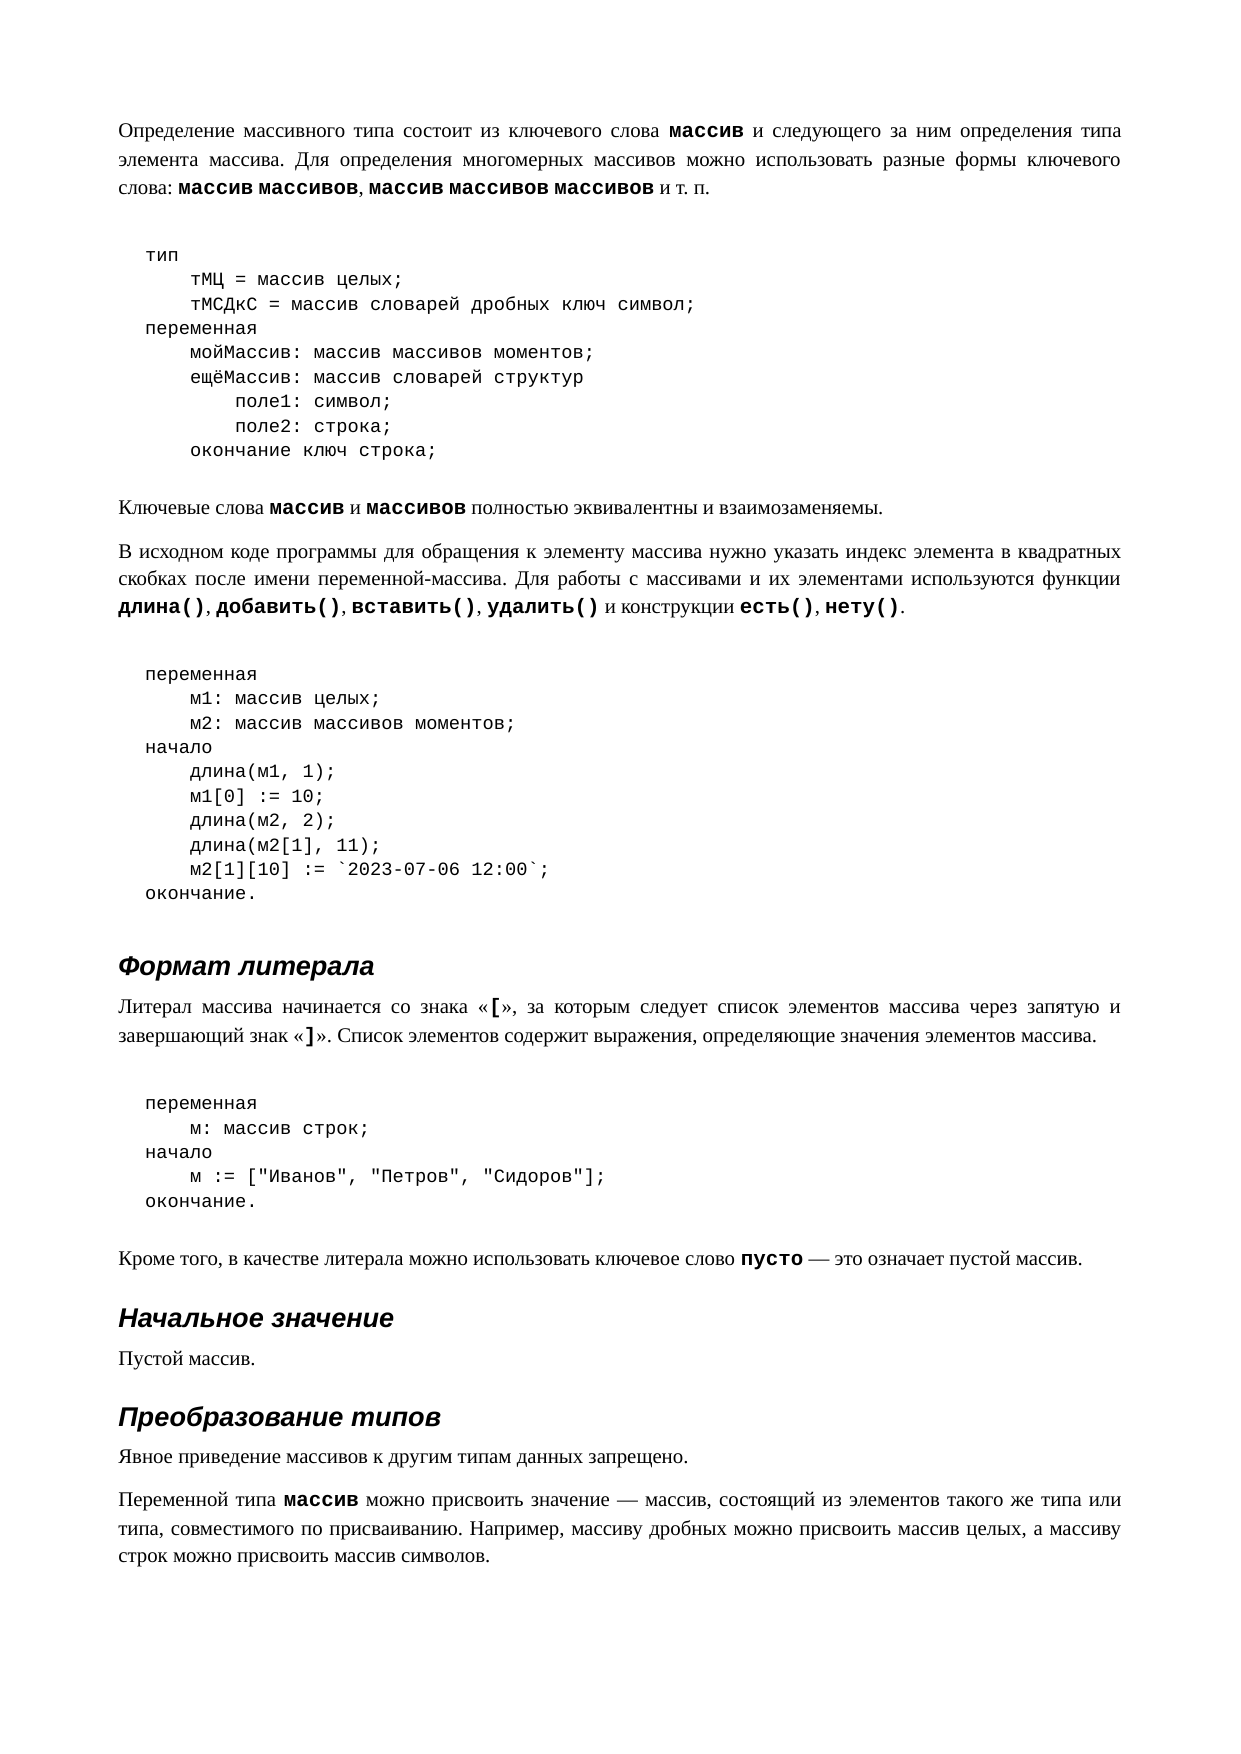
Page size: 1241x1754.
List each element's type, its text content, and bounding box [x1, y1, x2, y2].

text тип тМЦ = массив целых; тМСДкС = массив словарей дробных ключ символ; переменная мойМассив: массив массивов моментов; ещёМассив: массив словарей структур поле1: символ; поле2: строка; [136, 237, 1104, 432]
text Пустой массив. [118, 1346, 1122, 1370]
text Литерал массива начинается со знака «[», за которым следует список элементов массива через запятую и завершающий знак «]». Список элементов содержит выражения, определяющие значения элементов массива. [118, 994, 1122, 1049]
subtitle Формат литерала [118, 950, 1122, 982]
text переменная м: массив строк; начало м := ["Иванов", "Петров", "Сидоров"]; окончание. [136, 1085, 1104, 1222]
text Ключевые слова массив и массивов полностью эквивалентны и взаимозаменяемы. [118, 494, 1122, 520]
text Определение массивного типа состоит из ключевого слова массив и следующего за ним определения типа элемента массива. Для определения многомерных массивов можно использовать разные формы ключевого слова: массив массивов, массив массивов массивов и т. п. [118, 118, 1122, 201]
subtitle Начальное значение [118, 1302, 1122, 1333]
text Переменной типа массив можно присвоить значение — массив, состоящий из элементов такого же типа или типа, совместимого по присваиванию. Например, массиву дробных можно присвоить массив целых, а массиву строк можно присвоить массив символов. [118, 1487, 1122, 1567]
text Явное приведение массивов к другим типам данных запрещено. [118, 1444, 1122, 1468]
text Кроме того, в качестве литерала можно использовать ключевое слово пусто — это означает пустой массив. [118, 1246, 1122, 1271]
subtitle Преобразование типов [118, 1401, 1122, 1432]
text окончание ключ строка; [136, 432, 1104, 471]
text В исходном коде программы для обращения к элементу массива нужно указать индекс элемента в квадратных скобках после имени переменной-массива. Для работы с массивами и их элементами используются функции длина(), добавить(), вставить(), удалить() и конструкции есть(), нету(). [118, 539, 1122, 620]
text переменная м1: массив целых; м2: массив массивов моментов; начало длина(м1, 1); м1[0] := 10; длина(м2, 2); длина(м2[1], 11); м2[1][10] := `2023-07-06 12:00`; окончание. [136, 656, 1104, 914]
